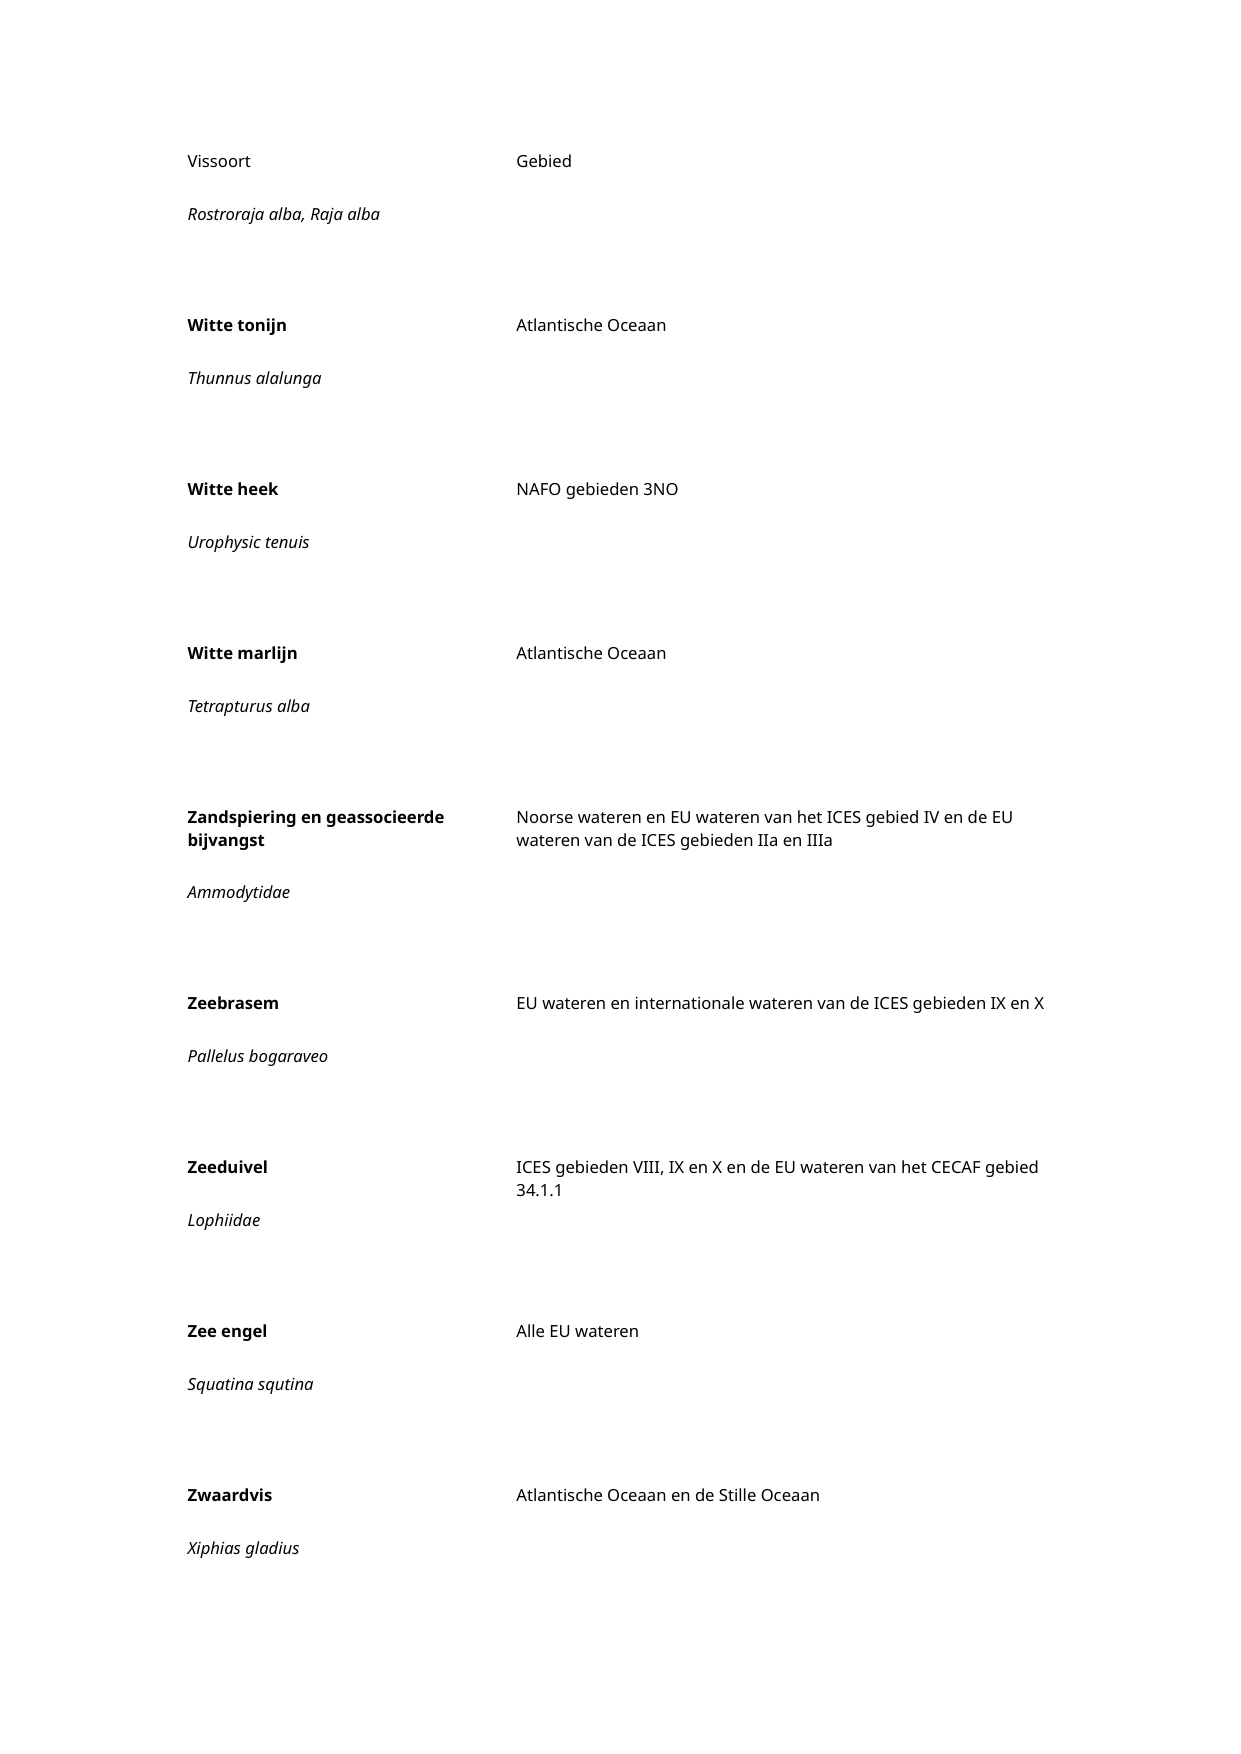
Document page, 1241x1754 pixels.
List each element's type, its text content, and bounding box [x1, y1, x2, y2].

table_cell [516, 1261, 1053, 1320]
table_cell Zwaardvis Xiphias gladius [188, 1484, 516, 1589]
table_cell Noorse wateren en EU wateren van het ICES gebied IV en de EU wateren van de ICES gebieden IIa en IIIa [516, 805, 1053, 933]
table_header Vissoort [188, 150, 516, 203]
table_cell [516, 934, 1053, 992]
table_cell [188, 1098, 516, 1156]
table_cell [516, 747, 1053, 805]
table_cell Alle EU wateren [516, 1320, 1053, 1425]
table_cell Rostroraja alba, Raja alba [188, 203, 516, 255]
table_cell [516, 1425, 1053, 1483]
table_cell Atlantische Oceaan en de Stille Oceaan [516, 1484, 1053, 1589]
table_cell Zee engel Squatina squtina [188, 1320, 516, 1425]
table_cell [188, 934, 516, 992]
table_cell Zeeduivel Lophiidae [188, 1156, 516, 1261]
table_cell ICES gebieden VIII, IX en X en de EU wateren van het CECAF gebied 34.1.1 [516, 1156, 1053, 1261]
table_cell [188, 255, 516, 314]
table_cell [516, 203, 1053, 255]
table_cell Zandspiering en geassocieerde bijvangst Ammodytidae [188, 805, 516, 933]
table_cell [188, 419, 516, 478]
table_cell EU wateren en internationale wateren van de ICES gebieden IX en X [516, 992, 1053, 1097]
table_cell [188, 583, 516, 642]
table_cell NAFO gebieden 3NO [516, 478, 1053, 583]
table_cell Atlantische Oceaan [516, 314, 1053, 419]
table_cell Witte tonijn Thunnus alalunga [188, 314, 516, 419]
table_header Gebied [516, 150, 1053, 203]
table_cell [188, 1261, 516, 1320]
table_cell [516, 1098, 1053, 1156]
table_cell Zeebrasem Pallelus bogaraveo [188, 992, 516, 1097]
table_cell Witte heek Urophysic tenuis [188, 478, 516, 583]
table_cell [188, 1425, 516, 1483]
table_cell Atlantische Oceaan [516, 642, 1053, 747]
table_cell Witte marlijn Tetrapturus alba [188, 642, 516, 747]
table_cell [516, 583, 1053, 642]
table_cell [516, 419, 1053, 478]
table_cell [188, 747, 516, 805]
table_cell [516, 255, 1053, 314]
